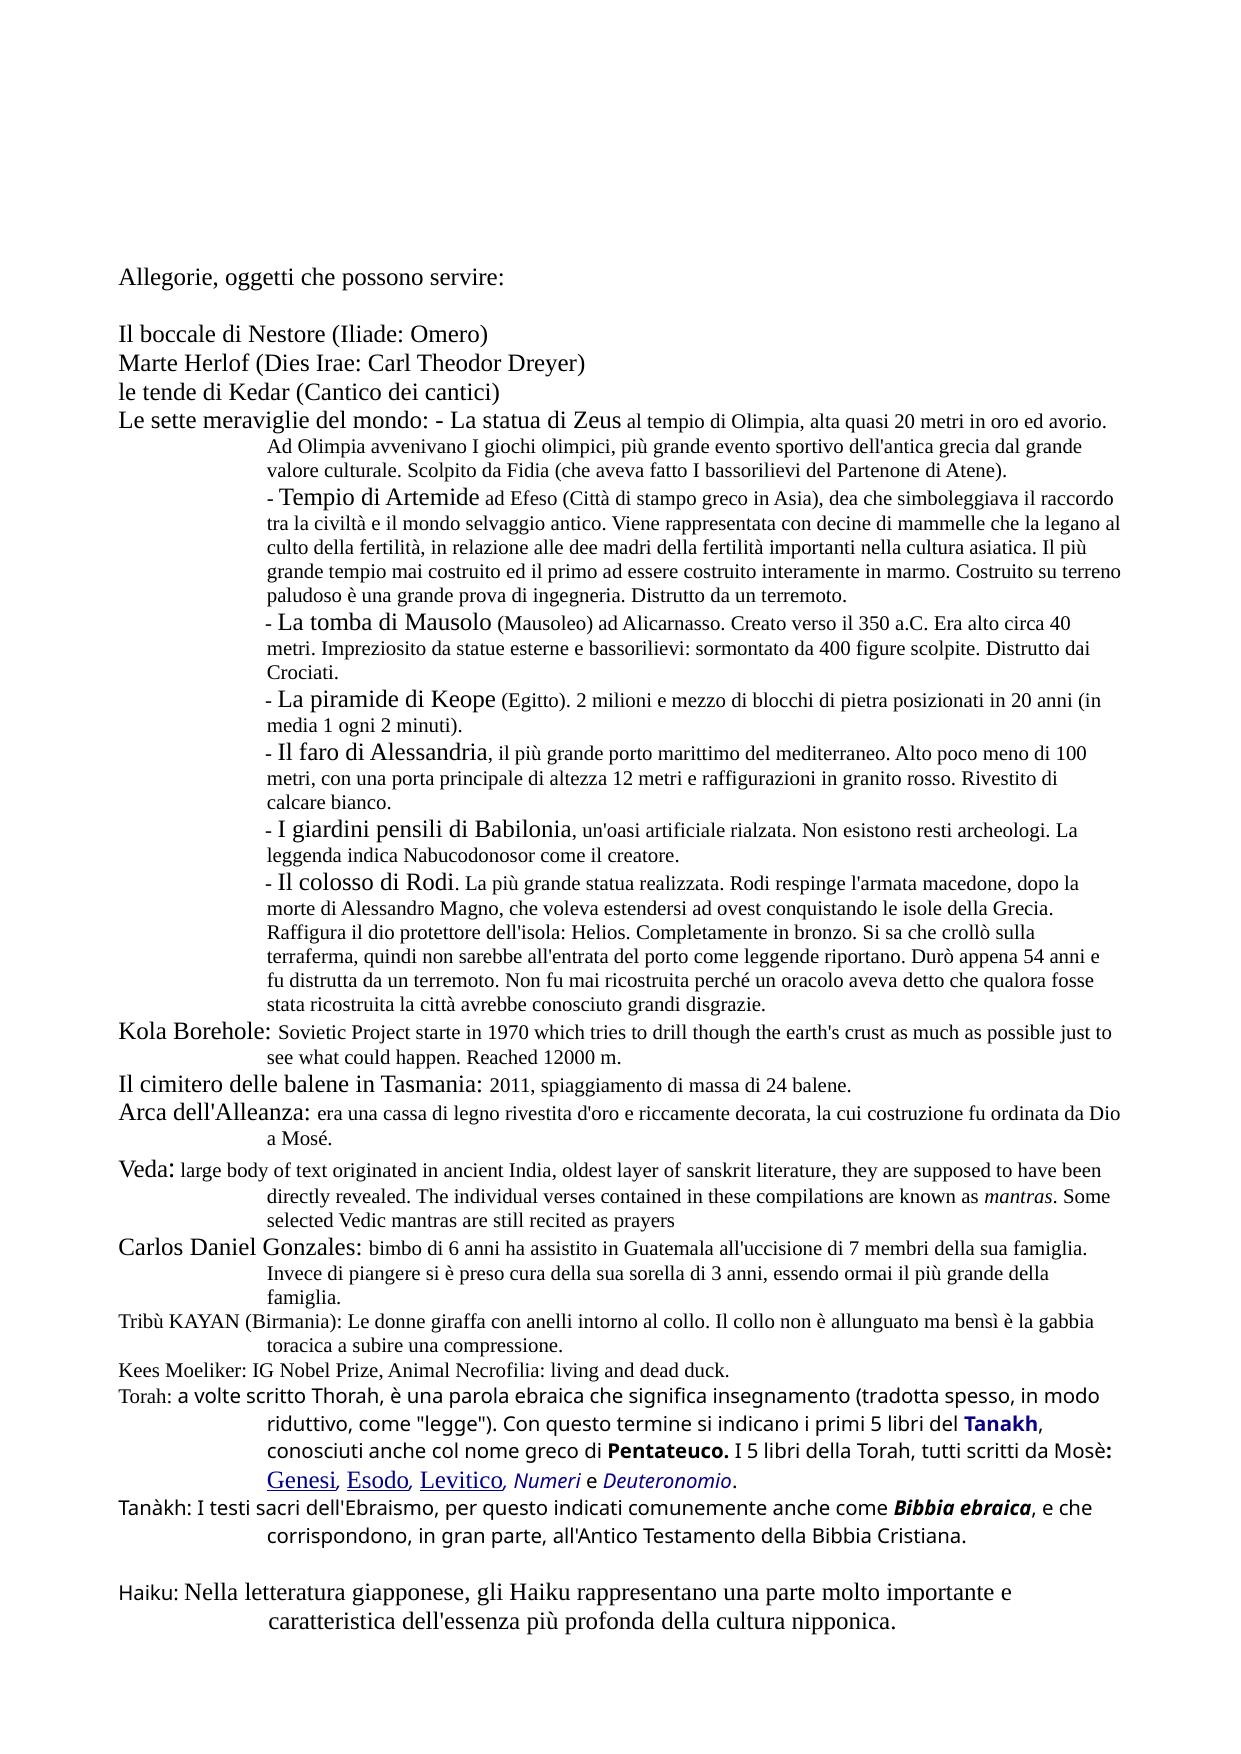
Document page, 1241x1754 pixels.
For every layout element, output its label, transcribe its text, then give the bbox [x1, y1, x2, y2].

text - Tempio di Artemide ad Efeso (Città di stampo greco in Asia), dea che simboleggiava il raccordo tra la civiltà e il mondo selvaggio antico. Viene rappresentata con decine di mammelle che la legano al culto della fertilità, in relazione alle dee madri della fertilità importanti nella cultura asiatica. Il più grande tempio mai costruito ed il primo ad essere costruito interamente in marmo. Costruito su terreno paludoso è una grande prova di ingegneria. Distrutto da un terremoto. [118, 482, 1122, 607]
text - Il colosso di Rodi. La più grande statua realizzata. Rodi respinge l'armata macedone, dopo la morte di Alessandro Magno, che voleva estendersi ad ovest conquistando le isole della Grecia. Raffigura il dio protettore dell'isola: Helios. Completamente in bronzo. Si sa che crollò sulla terraferma, quindi non sarebbe all'entrata del porto come leggende riportano. Durò appena 54 anni e fu distrutta da un terremoto. Non fu mai ricostruita perché un oracolo aveva detto che qualora fosse stata ricostruita la città avrebbe conosciuto grandi disgrazie. [265, 867, 1122, 1016]
text le tende di Kedar (Cantico dei cantici) [118, 377, 1122, 406]
text - I giardini pensili di Babilonia, un'oasi artificiale rialzata. Non esistono resti archeologi. La leggenda indica Nabucodonosor come il creatore. [265, 814, 1122, 867]
text Il cimitero delle balene in Tasmania: 2011, spiaggiamento di massa di 24 balene. [118, 1069, 1122, 1097]
text Allegorie, oggetti che possono servire: [118, 262, 1122, 291]
text Kola Borehole: Sovietic Project starte in 1970 which tries to drill though the earth's crust as much as possible just to see what could happen. Reached 12000 m. [118, 1016, 1122, 1069]
text Il boccale di Nestore (Iliade: Omero) [118, 319, 1122, 348]
text Marte Herlof (Dies Irae: Carl Theodor Dreyer) [118, 348, 1122, 377]
text Tribù KAYAN (Birmania): Le donne giraffa con anelli intorno al collo. Il collo non è allunguato ma bensì è la gabbia toracica a subire una compressione. [118, 1309, 1122, 1357]
text - La tomba di Mausolo (Mausoleo) ad Alicarnasso. Creato verso il 350 a.C. Era alto circa 40 metri. Impreziosito da statue esterne e bassorilievi: sormontato da 400 figure scolpite. Distrutto dai Crociati. [265, 607, 1122, 684]
text Torah: a volte scritto Thorah, è una parola ebraica che significa insegnamento (tradotta spesso, in modo riduttivo, come "legge"). Con questo termine si indicano i primi 5 libri del Tanakh, conosciuti anche col nome greco di Pentateuco. I 5 libri della Torah, tutti scritti da Mosè: Genesi, Esodo, Levitico, Numeri e Deuteronomio. [118, 1382, 1122, 1494]
text - La piramide di Keope (Egitto). 2 milioni e mezzo di blocchi di pietra posizionati in 20 anni (in media 1 ogni 2 minuti). [265, 684, 1122, 737]
text - Il faro di Alessandria, il più grande porto marittimo del mediterraneo. Alto poco meno di 100 metri, con una porta principale di altezza 12 metri e raffigurazioni in granito rosso. Rivestito di calcare bianco. [265, 737, 1122, 814]
text Veda: large body of text originated in ancient India, oldest layer of sanskrit literature, they are supposed to have been directly revealed. The individual verses contained in these compilations are known as mantras. Some selected Vedic mantras are still recited as prayers [118, 1150, 1122, 1232]
text Kees Moeliker: IG Nobel Prize, Animal Necrofilia: living and dead duck. [118, 1357, 1122, 1382]
text Arca dell'Alleanza: era una cassa di legno rivestita d'oro e riccamente decorata, la cui costruzione fu ordinata da Dio a Mosé. [118, 1097, 1122, 1150]
text Haiku: Nella letteratura giapponese, gli Haiku rappresentano una parte molto importante e caratteristica dell'essenza più profonda della cultura nipponica. [118, 1577, 1122, 1635]
text Tanàkh: I testi sacri dell'Ebraismo, per questo indicati comunemente anche come Bibbia ebraica, e che corrispondono, in gran parte, all'Antico Testamento della Bibbia Cristiana. [118, 1494, 1122, 1549]
text Le sette meraviglie del mondo: - La statua di Zeus al tempio di Olimpia, alta quasi 20 metri in oro ed avorio. Ad Olimpia avvenivano I giochi olimpici, più grande evento sportivo dell'antica grecia dal grande valore culturale. Scolpito da Fidia (che aveva fatto I bassorilievi del Partenone di Atene). [118, 406, 1122, 482]
text Carlos Daniel Gonzales: bimbo di 6 anni ha assistito in Guatemala all'uccisione di 7 membri della sua famiglia. Invece di piangere si è preso cura della sua sorella di 3 anni, essendo ormai il più grande della famiglia. [118, 1232, 1122, 1309]
